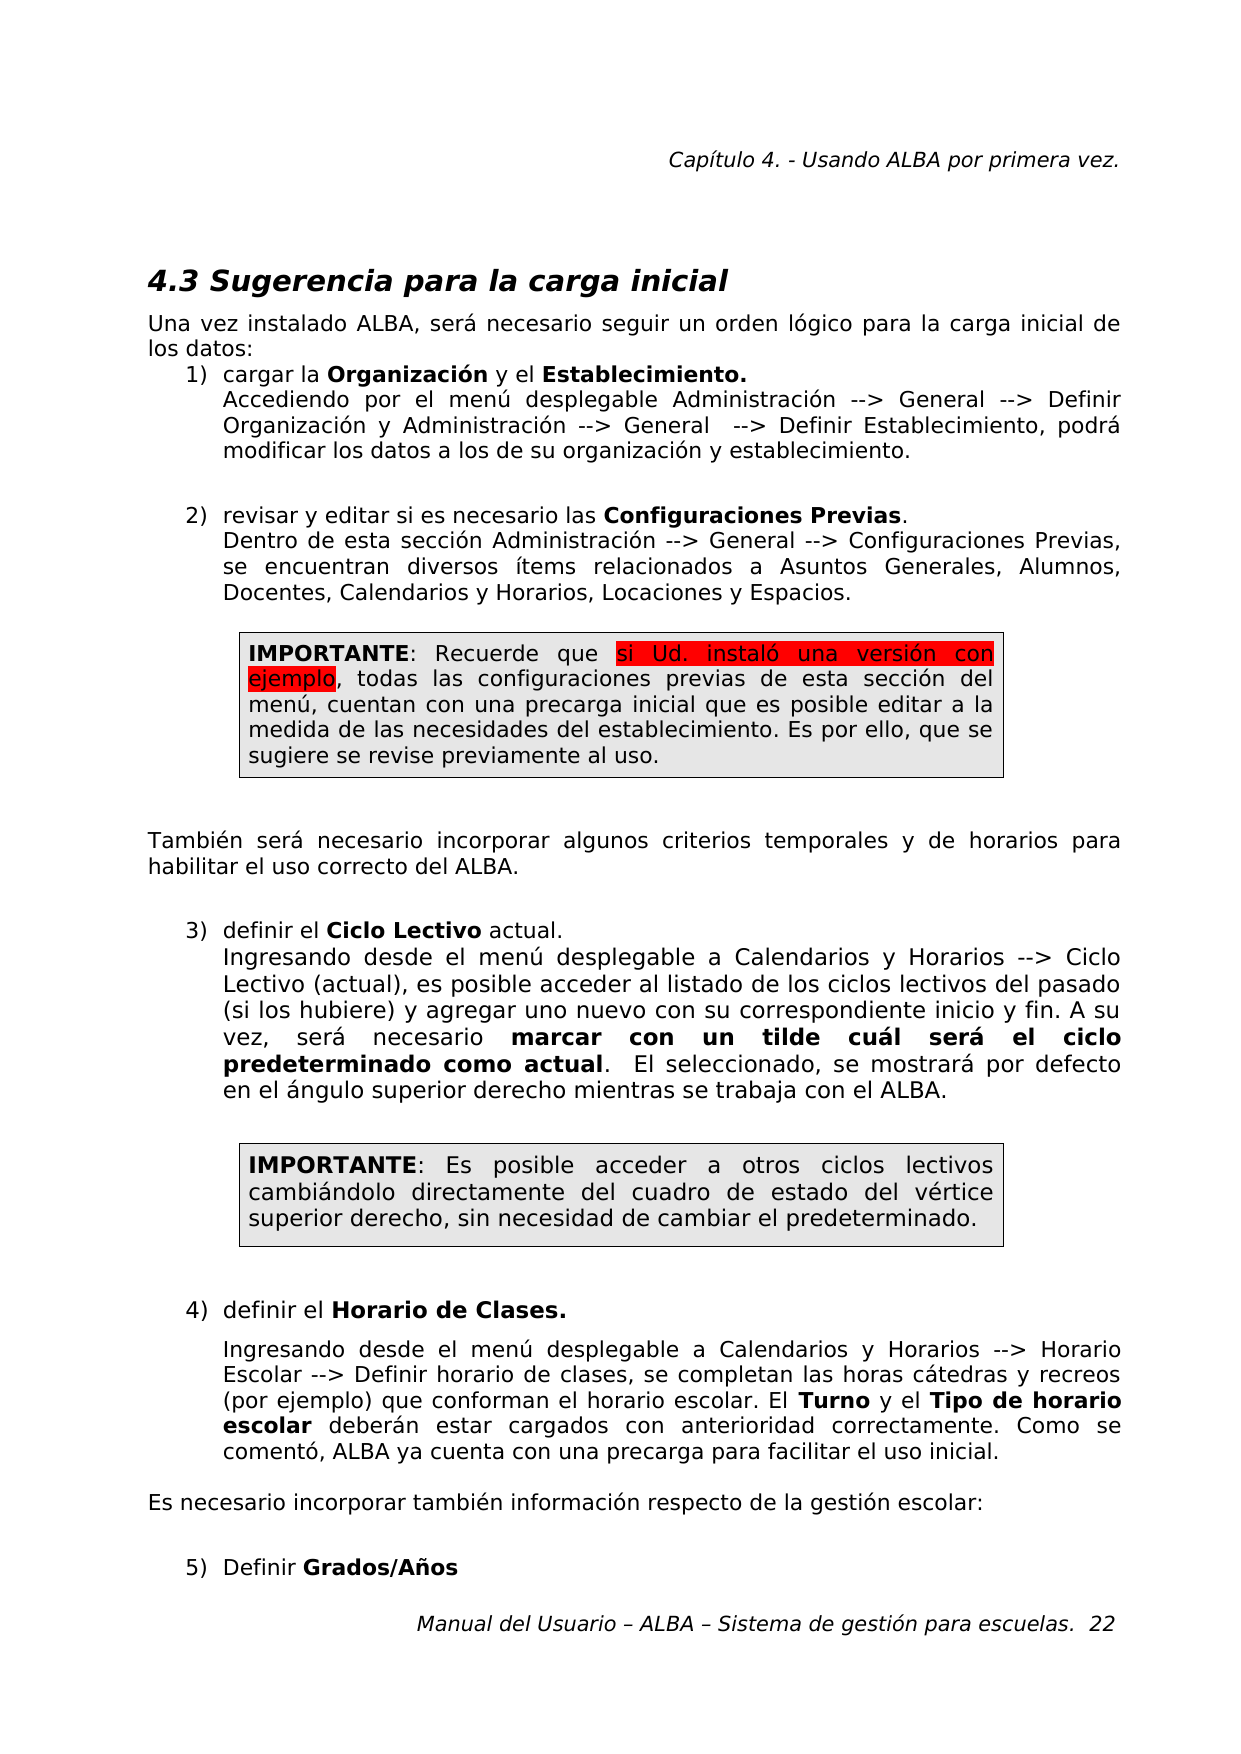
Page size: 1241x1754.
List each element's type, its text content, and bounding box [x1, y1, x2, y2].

text IMPORTANTE: Recuerde que si Ud. instaló una versión con ejemplo, todas las configuraciones previas de esta sección del menú, cuentan con una precarga inicial que es posible editar a la medida de las necesidades del establecimiento. Es por ello, que se sugiere se revise previamente al uso. [248, 641, 994, 768]
text IMPORTANTE: Es posible acceder a otros ciclos lectivos cambiándolo directamente del cuadro de estado del vértice superior derecho, sin necesidad de cambiar el predeterminado. [248, 1152, 994, 1232]
subtitle 4.3 Sugerencia para la carga inicial [148, 264, 1122, 298]
list Ingresando desde el menú desplegable a Calendarios y Horarios --> Horario Escolar --> Definir horario de clases, se completan las horas cátedras y recreos (por ejemplo) que conforman el horario escolar. El Turno y el Tipo de horario escolar deberán estar cargados con anterioridad correctamente. Como se comentó, ALBA ya cuenta con una precarga para facilitar el uso inicial. [185, 1337, 1122, 1464]
list Definir Grados/Años [185, 1555, 1122, 1580]
text Una vez instalado ALBA, será necesario seguir un orden lógico para la carga inicial de los datos: [148, 311, 1122, 362]
list Accediendo por el menú desplegable Administración --> General --> Definir Organización y Administración --> General --> Definir Establecimiento, podrá modificar los datos a los de su organización y establecimiento. [185, 387, 1122, 464]
text También será necesario incorporar algunos criterios temporales y de horarios para habilitar el uso correcto del ALBA. [148, 828, 1122, 879]
list Ingresando desde el menú desplegable a Calendarios y Horarios --> Ciclo Lectivo (actual), es posible acceder al listado de los ciclos lectivos del pasado (si los hubiere) y agregar uno nuevo con su correspondiente inicio y fin. A su vez, será necesario marcar con un tilde cuál será el ciclo predeterminado como actual. El seleccionado, se mostrará por defecto en el ángulo superior derecho mientras se trabaja con el ALBA. [185, 944, 1122, 1104]
list revisar y editar si es necesario las Configuraciones Previas. [185, 503, 1122, 529]
list definir el Horario de Clases. [185, 1298, 1122, 1324]
text Es necesario incorporar también información respecto de la gestión escolar: [148, 1464, 1122, 1516]
list Dentro de esta sección Administración --> General --> Configuraciones Previas, se encuentran diversos ítems relacionados a Asuntos Generales, Alumnos, Docentes, Calendarios y Horarios, Locaciones y Espacios. [185, 529, 1122, 605]
list definir el Ciclo Lectivo actual. [185, 919, 1122, 944]
list cargar la Organización y el Establecimiento. [185, 362, 1122, 387]
